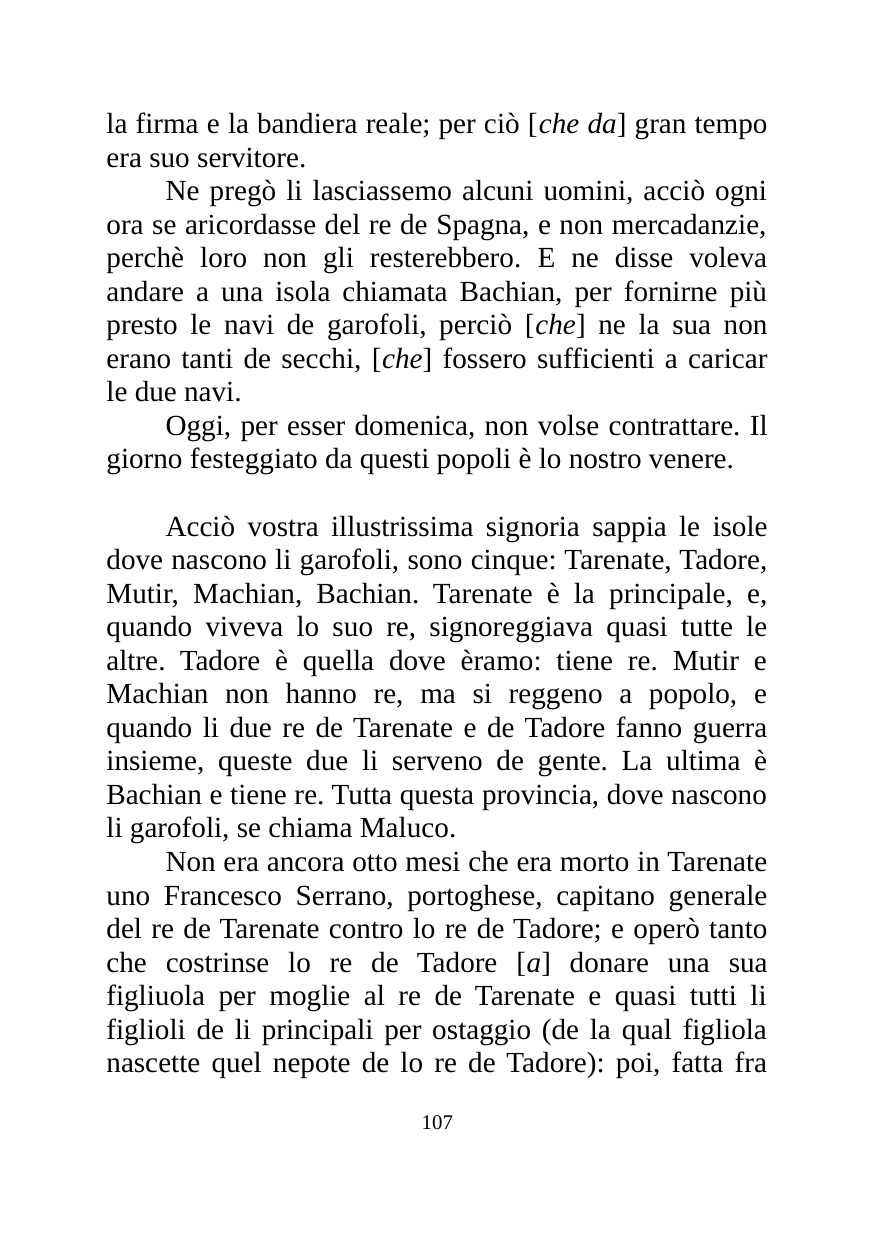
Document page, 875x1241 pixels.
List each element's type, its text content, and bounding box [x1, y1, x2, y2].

text la firma e la bandiera reale; per ciò [che da] gran tempo era suo servitore. [106, 106, 768, 173]
text Acciò vostra illustrissima signoria sappia le isole dove nascono li garofoli, sono cinque: Tarenate, Tadore, Mutir, Machian, Bachian. Tarenate è la principale, e, quando viveva lo suo re, signoreggiava quasi tutte le altre. Tadore è quella dove èramo: tiene re. Mutir e Machian non hanno re, ma si reggeno a popolo, e quando li due re de Tarenate e de Tadore fanno guerra insieme, queste due li serveno de gente. La ultima è Bachian e tiene re. Tutta questa provincia, dove nascono li garofoli, se chiama Maluco. [106, 509, 768, 844]
text Ne pregò li lasciassemo alcuni uomini, acciò ogni ora se aricordasse del re de Spagna, e non mercadanzie, perchè loro non gli resterebbero. E ne disse voleva andare a una isola chiamata Bachian, per fornirne più presto le navi de garofoli, perciò [che] ne la sua non erano tanti de secchi, [che] fossero sufficienti a caricar le due navi. [106, 173, 768, 408]
text Non era ancora otto mesi che era morto in Tarenate uno Francesco Serrano, portoghese, capitano generale del re de Tarenate contro lo re de Tadore; e operò tanto che costrinse lo re de Tadore [a] donare una sua figliuola per moglie al re de Tarenate e quasi tutti li figlioli de li principali per ostaggio (de la qual figliola nascette quel nepote de lo re de Tadore): poi, fatta fra [106, 844, 768, 1079]
text Oggi, per esser domenica, non volse contrattare. Il giorno festeggiato da questi popoli è lo nostro venere. [106, 408, 768, 475]
